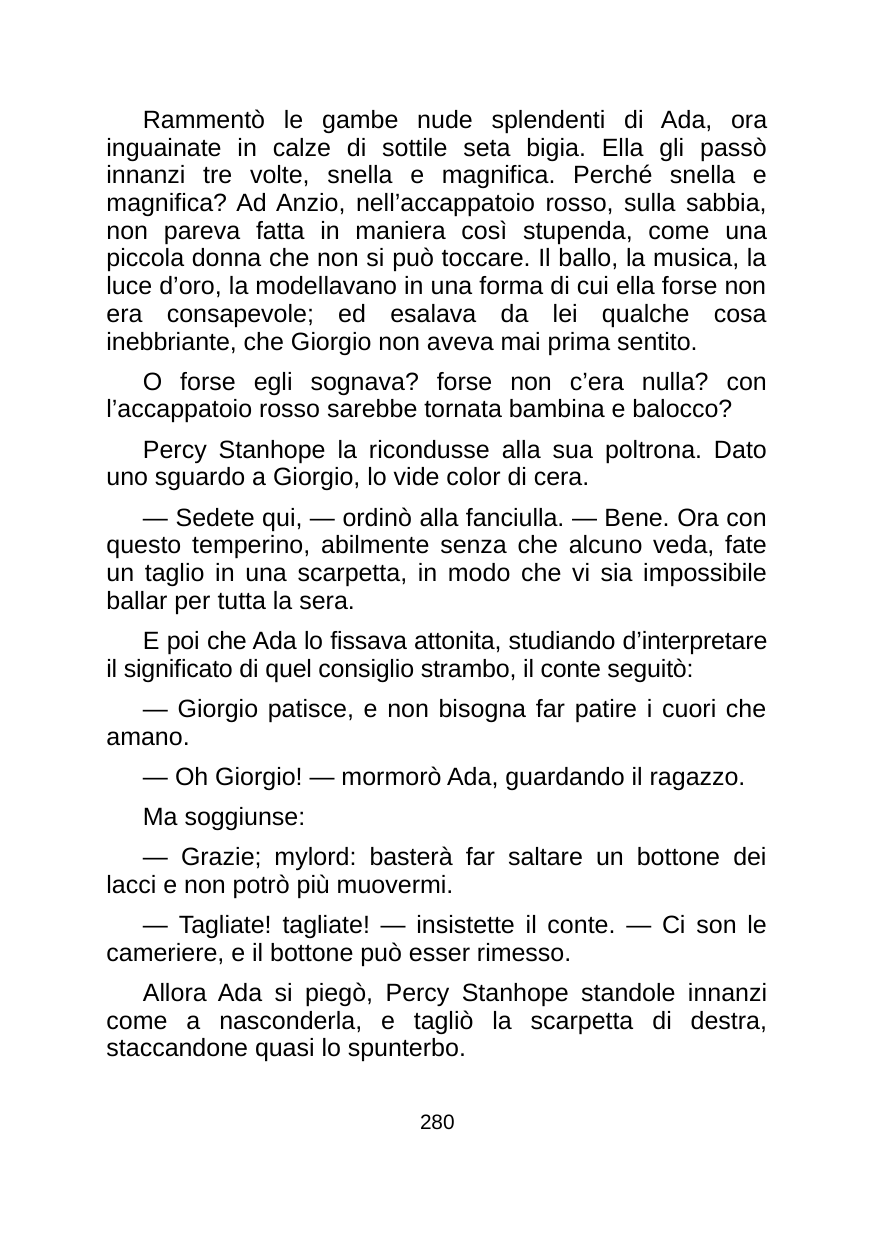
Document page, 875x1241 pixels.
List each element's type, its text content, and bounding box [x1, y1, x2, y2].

text Allora Ada si piegò, Percy Stanhope standole innanzi come a nasconderla, e tagliò la scarpetta di destra, staccandone quasi lo spunterbo. [106, 979, 768, 1062]
text — Grazie; mylord: basterà far saltare un bottone dei lacci e non potrò più muovermi. [106, 843, 768, 899]
text — Oh Giorgio! — mormorò Ada, guardando il ragazzo. [106, 763, 768, 791]
text Rammentò le gambe nude splendenti di Ada, ora inguainate in calze di sottile seta bigia. Ella gli passò innanzi tre volte, snella e magnifica. Perché snella e magnifica? Ad Anzio, nell’accappatoio rosso, sulla sabbia, non pareva fatta in maniera così stupenda, come una piccola donna che non si può toccare. Il ballo, la musica, la luce d’oro, la modellavano in una forma di cui ella forse non era consapevole; ed esalava da lei qualche cosa inebbriante, che Giorgio non aveva mai prima sentito. [106, 106, 768, 356]
text E poi che Ada lo fissava attonita, studiando d’interpretare il significato di quel consiglio strambo, il conte seguitò: [106, 627, 768, 683]
text Percy Stanhope la ricondusse alla sua poltrona. Dato uno sguardo a Giorgio, lo vide color di cera. [106, 436, 768, 491]
text O forse egli sognava? forse non c’era nulla? con l’accappatoio rosso sarebbe tornata bambina e balocco? [106, 368, 768, 423]
text — Sedete qui, — ordinò alla fanciulla. — Bene. Ora con questo temperino, abilmente senza che alcuno veda, fate un taglio in una scarpetta, in modo che vi sia impossibile ballar per tutta la sera. [106, 504, 768, 615]
text Ma soggiunse: [106, 803, 768, 831]
text — Tagliate! tagliate! — insistette il conte. — Ci son le cameriere, e il bottone può esser rimesso. [106, 911, 768, 967]
text — Giorgio patisce, e non bisogna far patire i cuori che amano. [106, 695, 768, 751]
